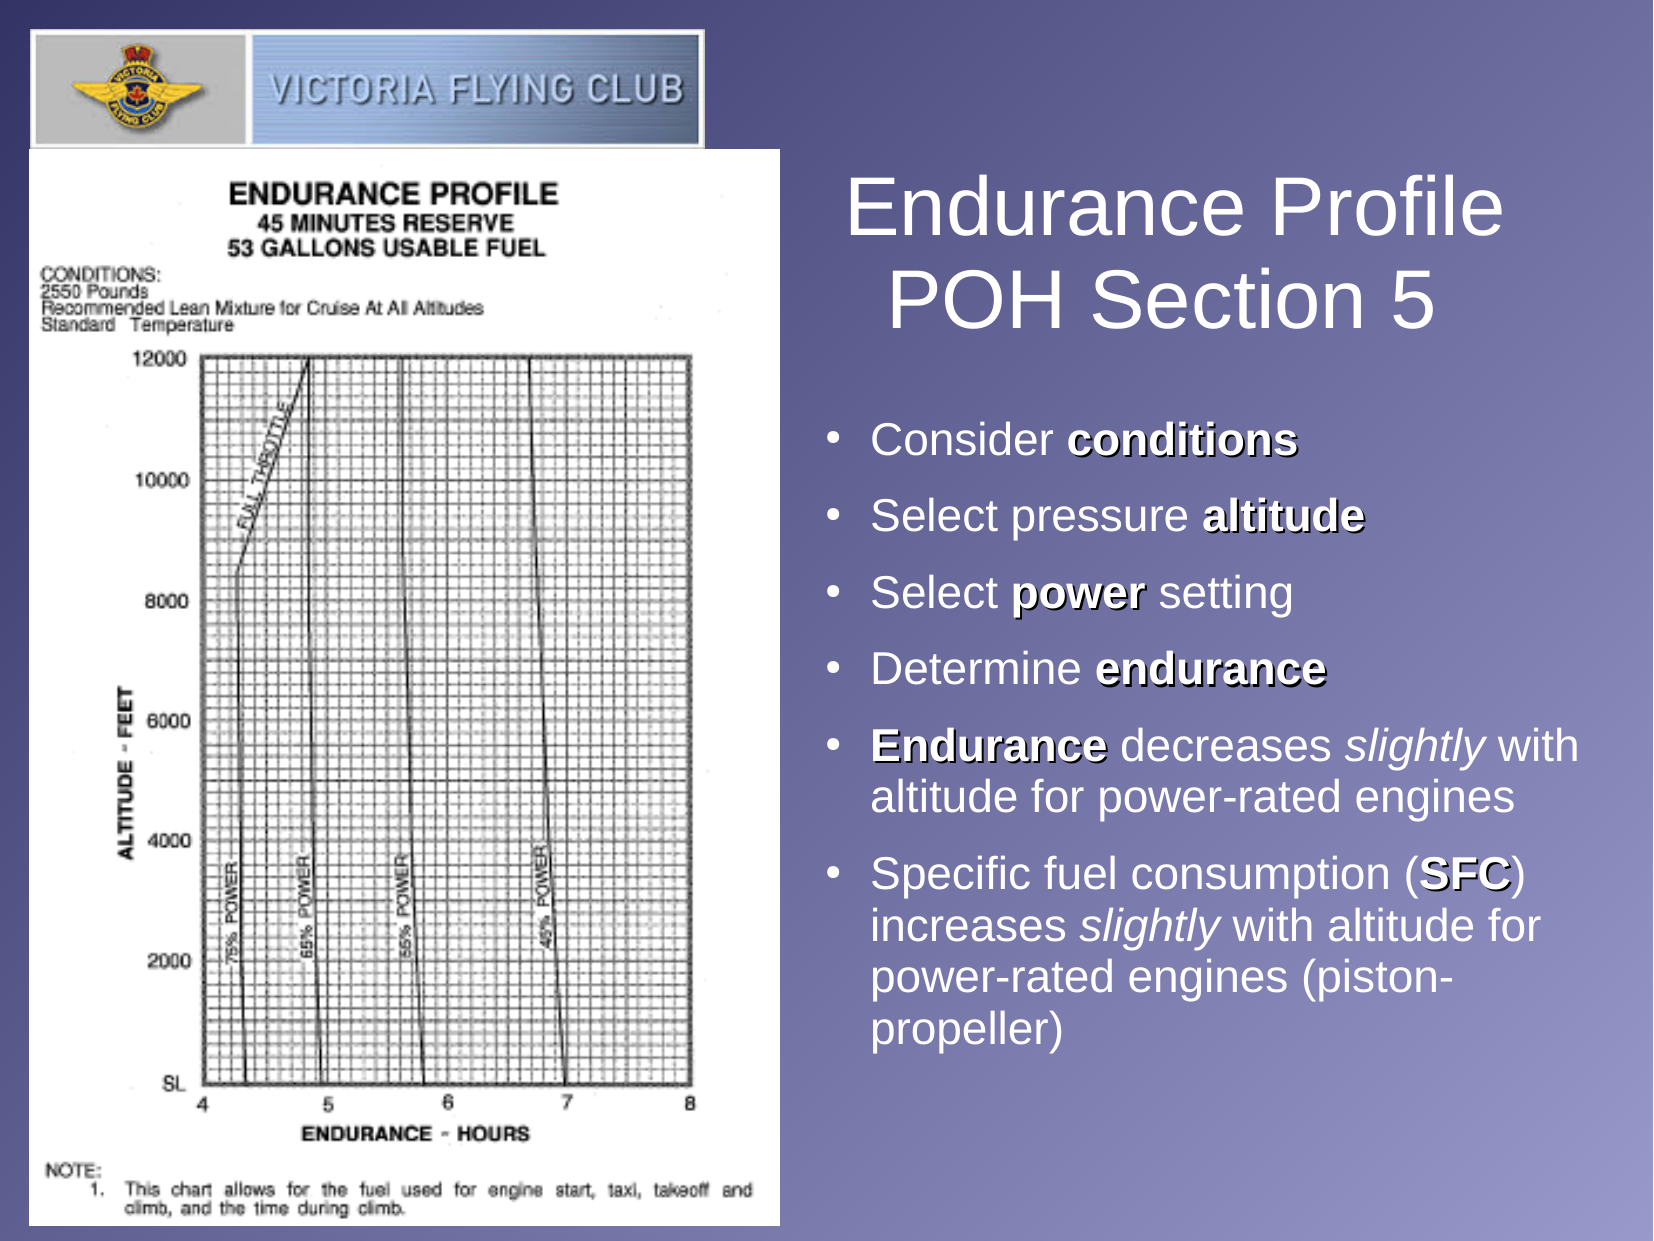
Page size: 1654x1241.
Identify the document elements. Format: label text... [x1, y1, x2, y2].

list Consider conditions Select pressure altitude Select power setting Determine endurance Endurance decreases slightly with altitude for power-rated engines Specific fuel consumption (SFC) increases slightly with altitude for power-rated engines (piston-propeller) [810, 413, 1621, 1058]
title Endurance Profile POH Section 5 [82, 150, 1571, 358]
picture [29, 29, 780, 1226]
